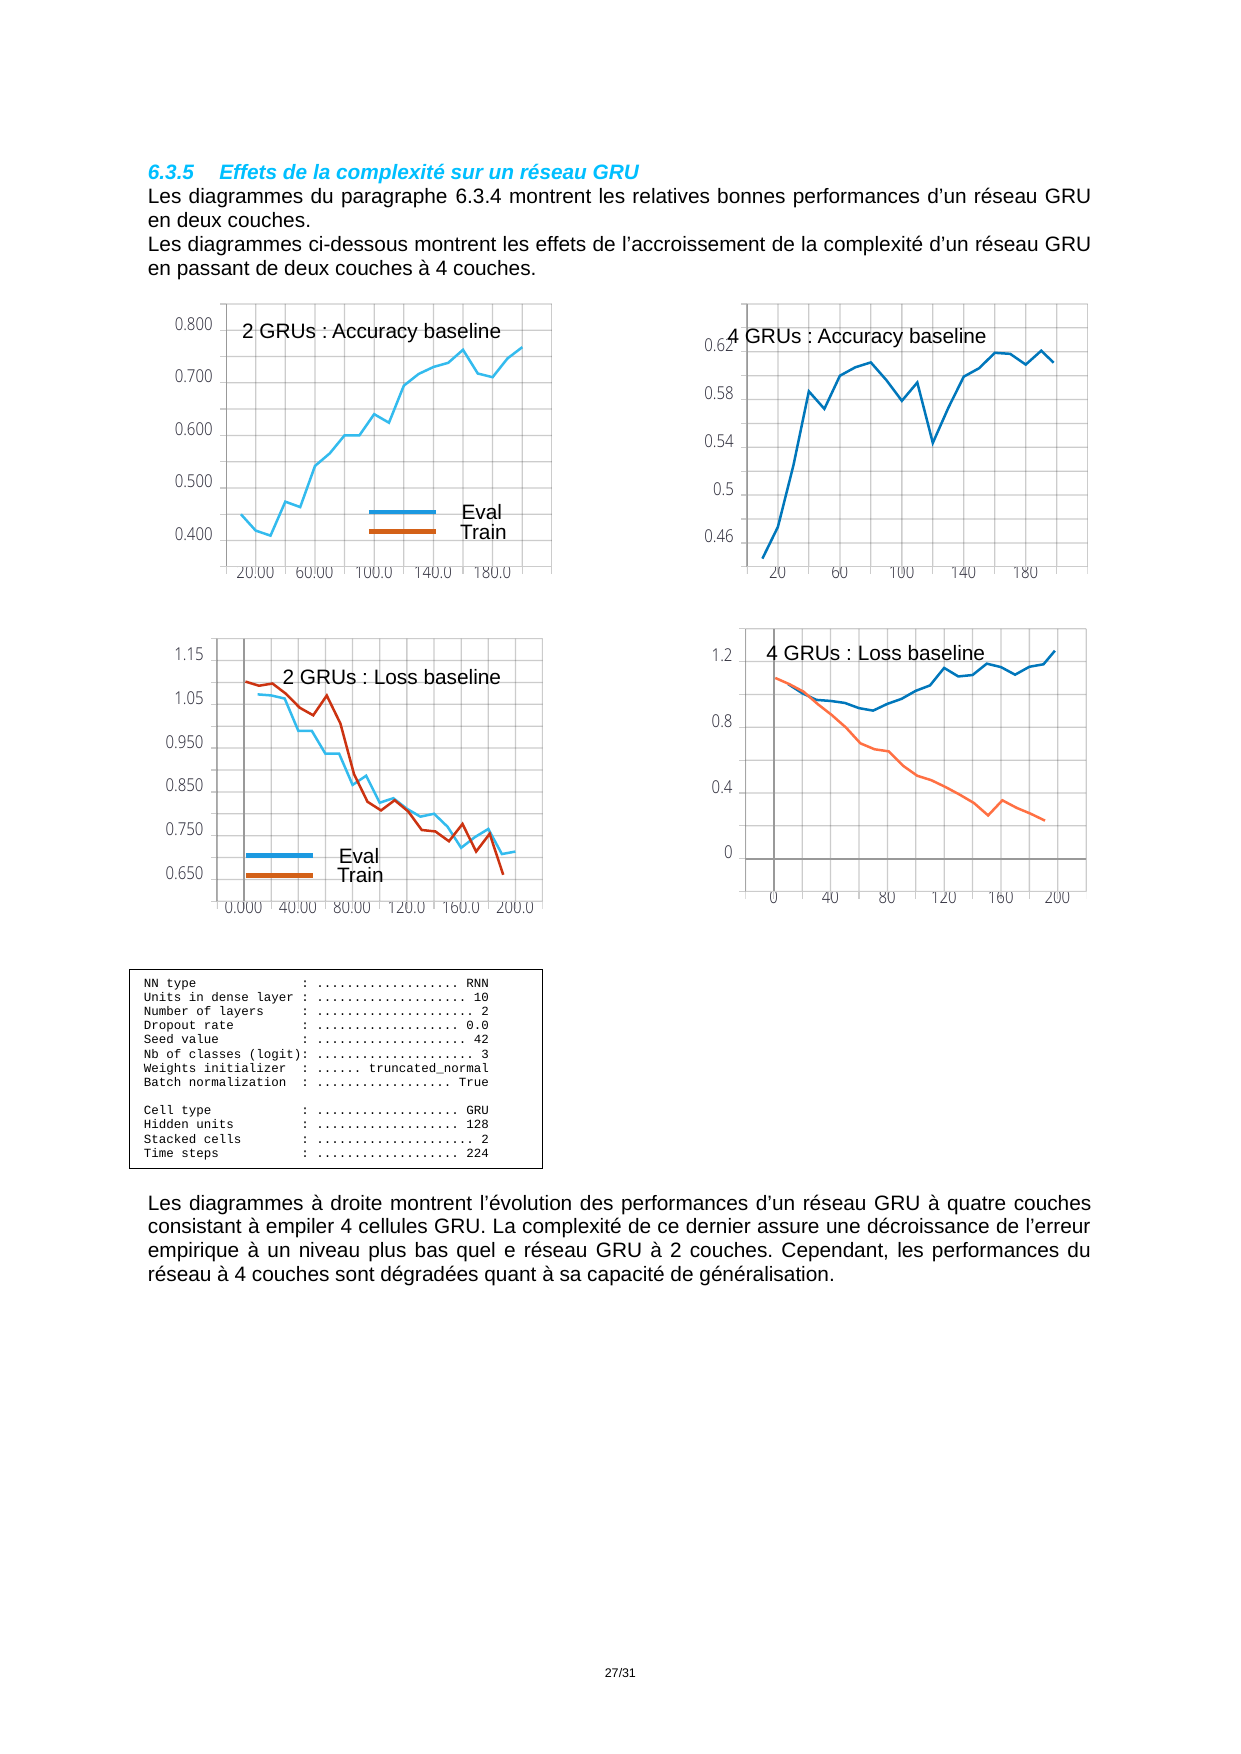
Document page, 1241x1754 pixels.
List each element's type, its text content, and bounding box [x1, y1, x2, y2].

text Les diagrammes à droite montrent l’évolution des performances d’un réseau GRU à quatre couches consistant à empiler 4 cellules GRU. La complexité de ce dernier assure une décroissance de l’erreur empirique à un niveau plus bas quel e réseau GRU à 2 couches. Cependant, les performances du réseau à 4 couches sont dégradées quant à sa capacité de généralisation. [148, 1190, 1092, 1286]
text Les diagrammes ci-dessous montrent les effets de l’accroissement de la complexité d’un réseau GRU en passant de deux couches à 4 couches. [148, 232, 1092, 280]
text Les diagrammes du paragraphe 6.3.4 montrent les relatives bonnes performances d’un réseau GRU en deux couches. [148, 184, 1092, 232]
subtitle Effets de la complexité sur un réseau GRU [148, 160, 1092, 184]
